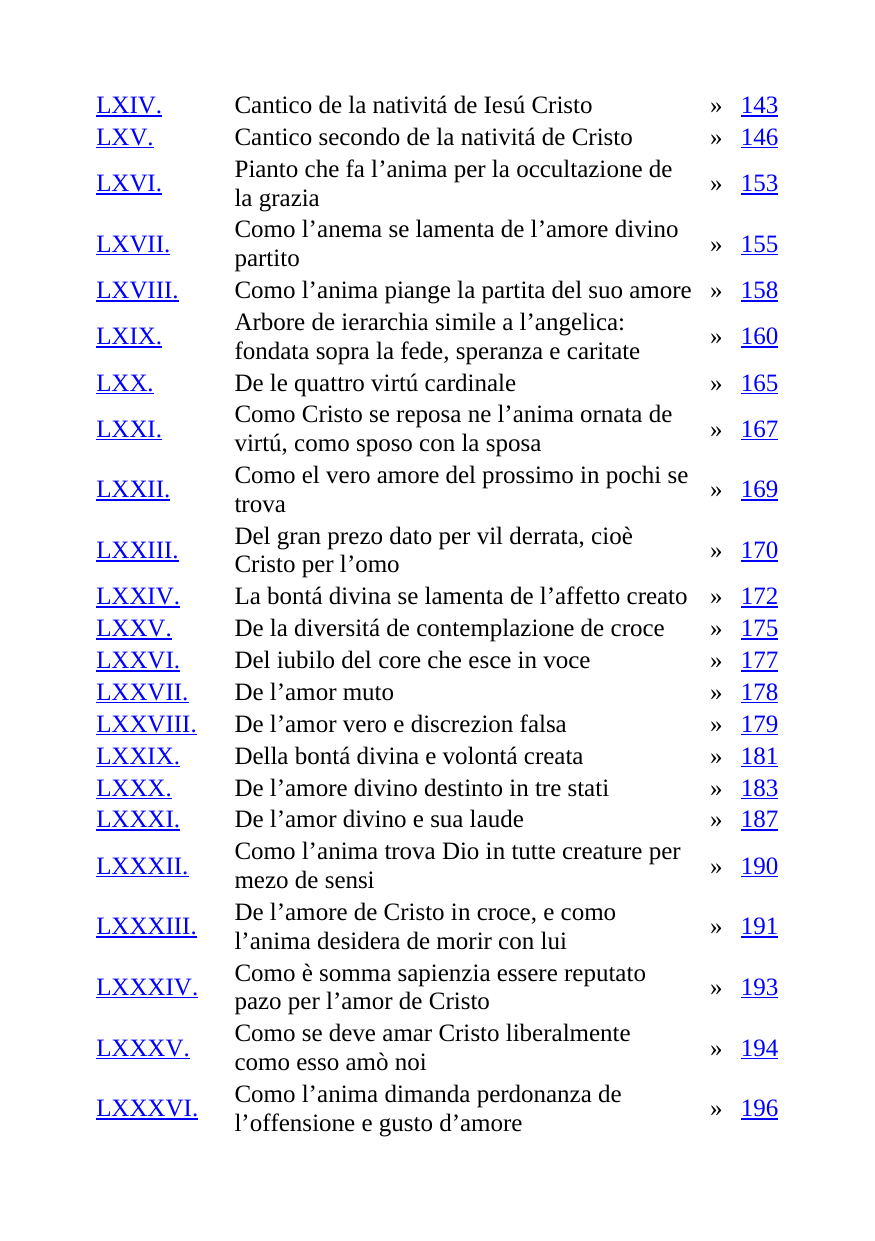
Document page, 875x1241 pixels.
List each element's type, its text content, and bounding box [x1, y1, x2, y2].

table_cell Como Cristo se reposa ne l’anima ornata de virtú, como sposo con la sposa [233, 398, 694, 458]
table_cell LXXXII. [95, 835, 233, 895]
table_cell » [694, 956, 738, 1017]
table_cell LXV. [95, 120, 233, 152]
table_cell » [694, 213, 738, 273]
table_cell 169 [738, 459, 779, 519]
table_cell Como el vero amore del prossimo in pochi se trova [233, 459, 694, 519]
table_cell 155 [738, 213, 779, 273]
table_cell » [694, 305, 738, 366]
table_cell 193 [738, 956, 779, 1017]
table_cell 158 [738, 274, 779, 305]
table_cell LXXXIII. [95, 895, 233, 956]
table_cell De l’amore de Cristo in croce, e como l’anima desidera de morir con lui [233, 895, 694, 956]
table_cell LXXVII. [95, 675, 233, 707]
table_cell LXXIII. [95, 519, 233, 580]
table_cell » [694, 707, 738, 739]
table_cell » [694, 580, 738, 612]
table_cell LXXVIII. [95, 707, 233, 739]
table_cell LXXVI. [95, 644, 233, 675]
table_cell 190 [738, 835, 779, 895]
table_cell Arbore de ierarchia simile a l’angelica: fondata sopra la fede, speranza e caritate [233, 305, 694, 366]
table_cell 179 [738, 707, 779, 739]
table_cell De l’amor vero e discrezion falsa [233, 707, 694, 739]
table_cell » [694, 739, 738, 771]
table_cell Como l’anima piange la partita del suo amore [233, 274, 694, 305]
table_cell LXXV. [95, 612, 233, 643]
table_cell 146 [738, 120, 779, 152]
table_cell LXVI. [95, 152, 233, 213]
table_cell » [694, 274, 738, 305]
table_cell » [694, 519, 738, 580]
table_cell 160 [738, 305, 779, 366]
table_cell LXIV. [95, 89, 233, 120]
table_cell Pianto che fa l’anima per la occultazione de la grazia [233, 152, 694, 213]
table_cell 196 [738, 1077, 779, 1138]
table_cell Del iubilo del core che esce in voce [233, 644, 694, 675]
table_cell Como è somma sapienzia essere reputato pazo per l’amor de Cristo [233, 956, 694, 1017]
table_cell 178 [738, 675, 779, 707]
table_cell LXXXIV. [95, 956, 233, 1017]
table_cell » [694, 895, 738, 956]
table_cell 187 [738, 803, 779, 835]
table_cell LXXIV. [95, 580, 233, 612]
table_cell 175 [738, 612, 779, 643]
table_cell » [694, 398, 738, 458]
table_cell LXXXVI. [95, 1077, 233, 1138]
table_cell » [694, 1077, 738, 1138]
table_cell Como l’anima dimanda perdonanza de l’offensione e gusto d’amore [233, 1077, 694, 1138]
table_cell 143 [738, 89, 779, 120]
table_cell 172 [738, 580, 779, 612]
table_cell LXVIII. [95, 274, 233, 305]
table_cell LXXII. [95, 459, 233, 519]
table_cell » [694, 366, 738, 398]
table_cell » [694, 771, 738, 803]
table_cell Cantico de la nativitá de Iesú Cristo [233, 89, 694, 120]
table_cell » [694, 152, 738, 213]
table_cell Como l’anima trova Dio in tutte creature per mezo de sensi [233, 835, 694, 895]
table_cell LXXXI. [95, 803, 233, 835]
table_cell De l’amor divino e sua laude [233, 803, 694, 835]
table_cell La bontá divina se lamenta de l’affetto creato [233, 580, 694, 612]
table_cell 194 [738, 1017, 779, 1077]
table_cell Del gran prezo dato per vil derrata, cioè Cristo per l’omo [233, 519, 694, 580]
table_cell 167 [738, 398, 779, 458]
table_cell » [694, 835, 738, 895]
table_cell 181 [738, 739, 779, 771]
table_cell Como se deve amar Cristo liberalmente como esso amò noi [233, 1017, 694, 1077]
table_cell 177 [738, 644, 779, 675]
table_cell De l’amor muto [233, 675, 694, 707]
table_cell » [694, 120, 738, 152]
table_cell » [694, 1017, 738, 1077]
table_cell 183 [738, 771, 779, 803]
table_cell LXXX. [95, 771, 233, 803]
table_cell 170 [738, 519, 779, 580]
table_cell De le quattro virtú cardinale [233, 366, 694, 398]
table_cell LXIX. [95, 305, 233, 366]
table_cell 191 [738, 895, 779, 956]
table_cell De la diversitá de contemplazione de croce [233, 612, 694, 643]
table_cell Como l’anema se lamenta de l’amore divino partito [233, 213, 694, 273]
table_cell » [694, 89, 738, 120]
table_cell LXXI. [95, 398, 233, 458]
table_cell 165 [738, 366, 779, 398]
table_cell LXX. [95, 366, 233, 398]
table_cell » [694, 612, 738, 643]
table_cell LXXIX. [95, 739, 233, 771]
table_cell » [694, 459, 738, 519]
table_cell » [694, 803, 738, 835]
table_cell » [694, 675, 738, 707]
table_cell De l’amore divino destinto in tre stati [233, 771, 694, 803]
table_cell LXVII. [95, 213, 233, 273]
table_cell LXXXV. [95, 1017, 233, 1077]
table_cell Della bontá divina e volontá creata [233, 739, 694, 771]
table_cell » [694, 644, 738, 675]
table_cell Cantico secondo de la nativitá de Cristo [233, 120, 694, 152]
table_cell 153 [738, 152, 779, 213]
